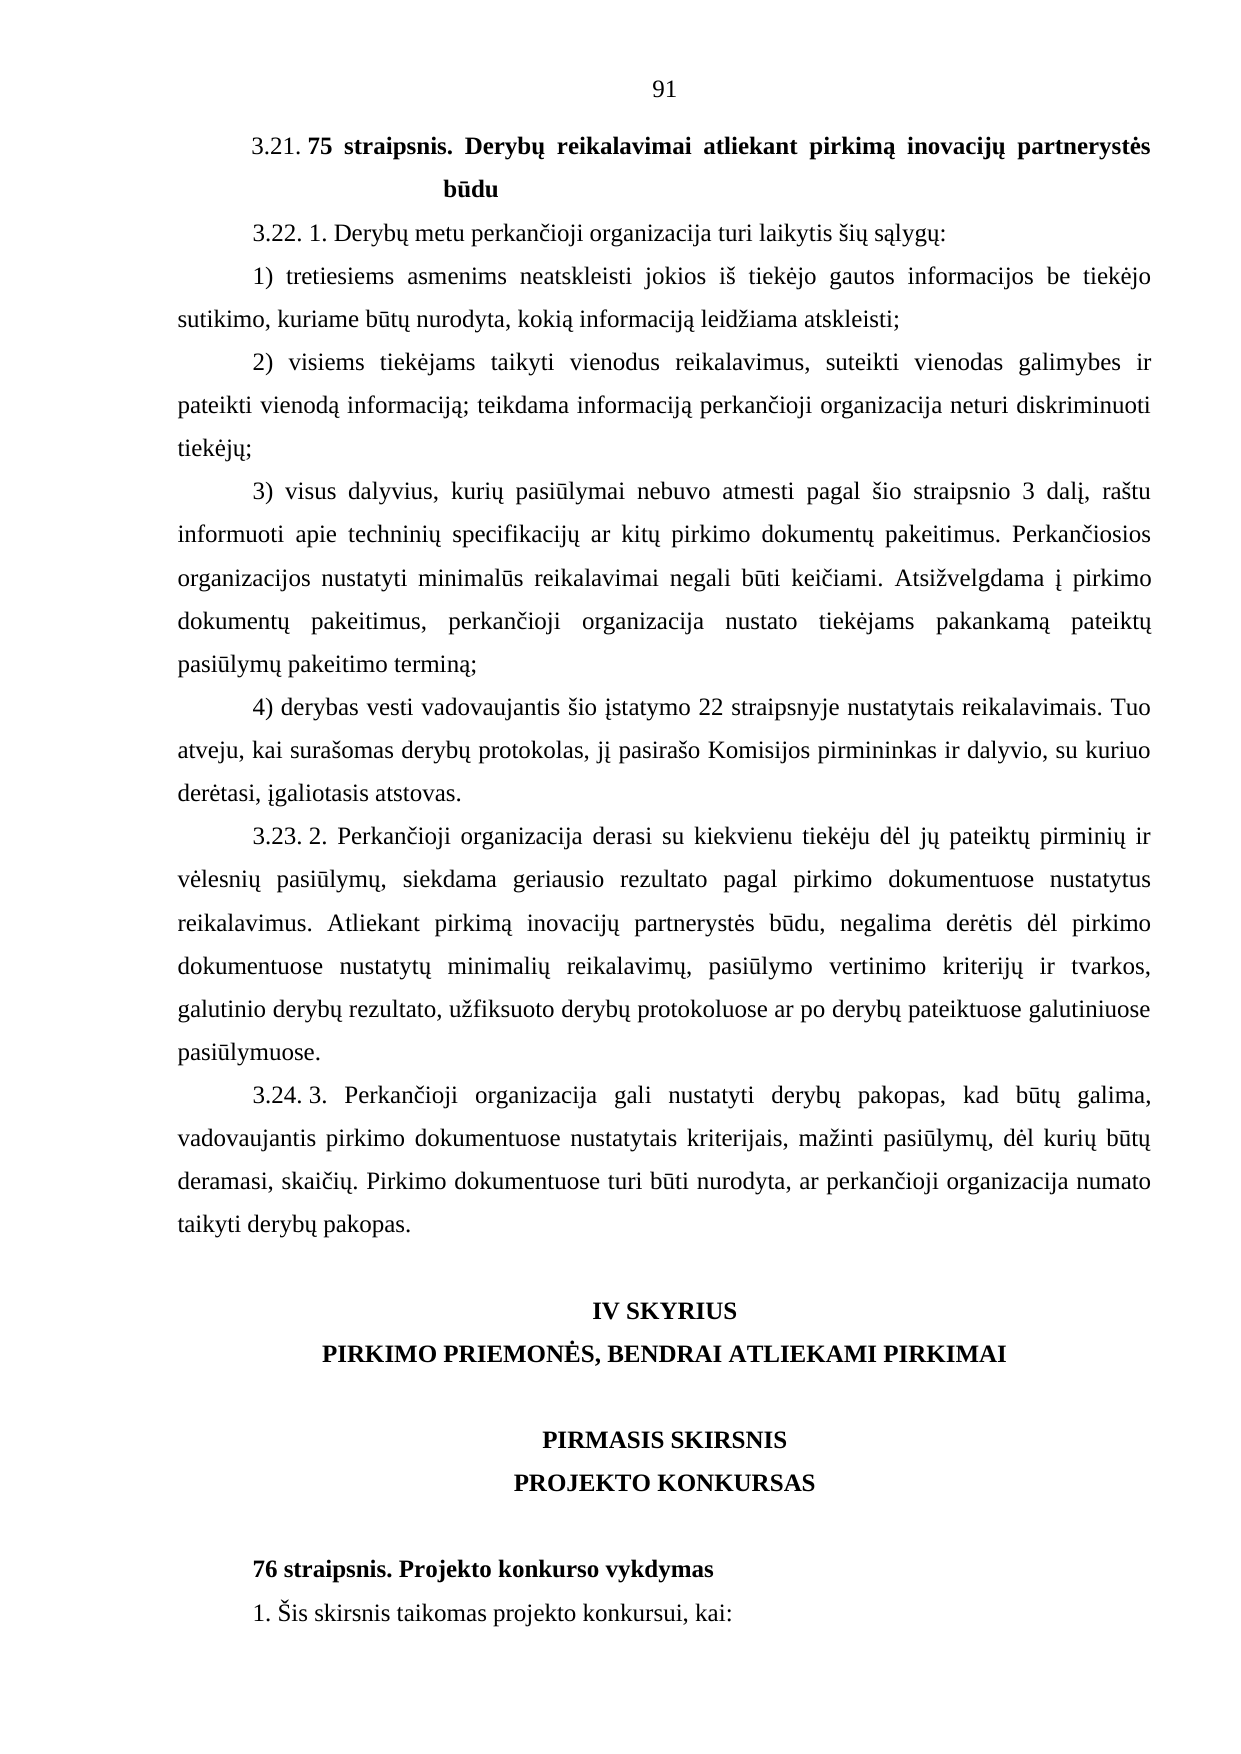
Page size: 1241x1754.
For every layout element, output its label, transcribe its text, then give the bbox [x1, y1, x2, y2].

text IV SKYRIUS [177, 1296, 1152, 1324]
text 3) visus dalyvius, kurių pasiūlymai nebuvo atmesti pagal šio straipsnio 3 dalį, raštu informuoti apie techninių specifikacijų ar kitų pirkimo dokumentų pakeitimus. Perkančiosios organizacijos nustatyti minimalūs reikalavimai negali būti keičiami. Atsižvelgdama į pirkimo dokumentų pakeitimus, perkančioji organizacija nustato tiekėjams pakankamą pateiktų pasiūlymų pakeitimo terminą; [177, 476, 1152, 678]
subtitle 2. Perkančioji organizacija derasi su kiekvienu tiekėju dėl jų pateiktų pirminių ir vėlesnių pasiūlymų, siekdama geriausio rezultato pagal pirkimo dokumentuose nustatytus reikalavimus. Atliekant pirkimą inovacijų partnerystės būdu, negalima derėtis dėl pirkimo dokumentuose nustatytų minimalių reikalavimų, pasiūlymo vertinimo kriterijų ir tvarkos, galutinio derybų rezultato, užfiksuoto derybų protokoluose ar po derybų pateiktuose galutiniuose pasiūlymuose. [177, 821, 1152, 1066]
subtitle 1. Derybų metu perkančioji organizacija turi laikytis šių sąlygų: [177, 218, 1152, 246]
text 1. Šis skirsnis taikomas projekto konkursui, kai: [177, 1598, 1152, 1626]
text PIRKIMO PRIEMONĖS, BENDRAI ATLIEKAMI PIRKIMAI [177, 1339, 1152, 1368]
text 1) tretiesiems asmenims neatskleisti jokios iš tiekėjo gautos informacijos be tiekėjo sutikimo, kuriame būtų nurodyta, kokią informaciją leidžiama atskleisti; [177, 261, 1152, 333]
text 2) visiems tiekėjams taikyti vienodus reikalavimus, suteikti vienodas galimybes ir pateikti vienodą informaciją; teikdama informaciją perkančioji organizacija neturi diskriminuoti tiekėjų; [177, 347, 1152, 462]
text 76 straipsnis. Projekto konkurso vykdymas [177, 1554, 1152, 1583]
subtitle 3. Perkančioji organizacija gali nustatyti derybų pakopas, kad būtų galima, vadovaujantis pirkimo dokumentuose nustatytais kriterijais, mažinti pasiūlymų, dėl kurių būtų deramasi, skaičių. Pirkimo dokumentuose turi būti nurodyta, ar perkančioji organizacija numato taikyti derybų pakopas. [177, 1080, 1152, 1238]
text PIRMASIS SKIRSNIS [177, 1425, 1152, 1454]
text PROJEKTO KONKURSAS [177, 1468, 1152, 1497]
text 4) derybas vesti vadovaujantis šio įstatymo 22 straipsnyje nustatytais reikalavimais. Tuo atveju, kai surašomas derybų protokolas, jį pasirašo Komisijos pirmininkas ir dalyvio, su kuriuo derėtasi, įgaliotasis atstovas. [177, 692, 1152, 807]
subtitle 75 straipsnis. Derybų reikalavimai atliekant pirkimą inovacijų partnerystės būdu [251, 131, 1152, 203]
